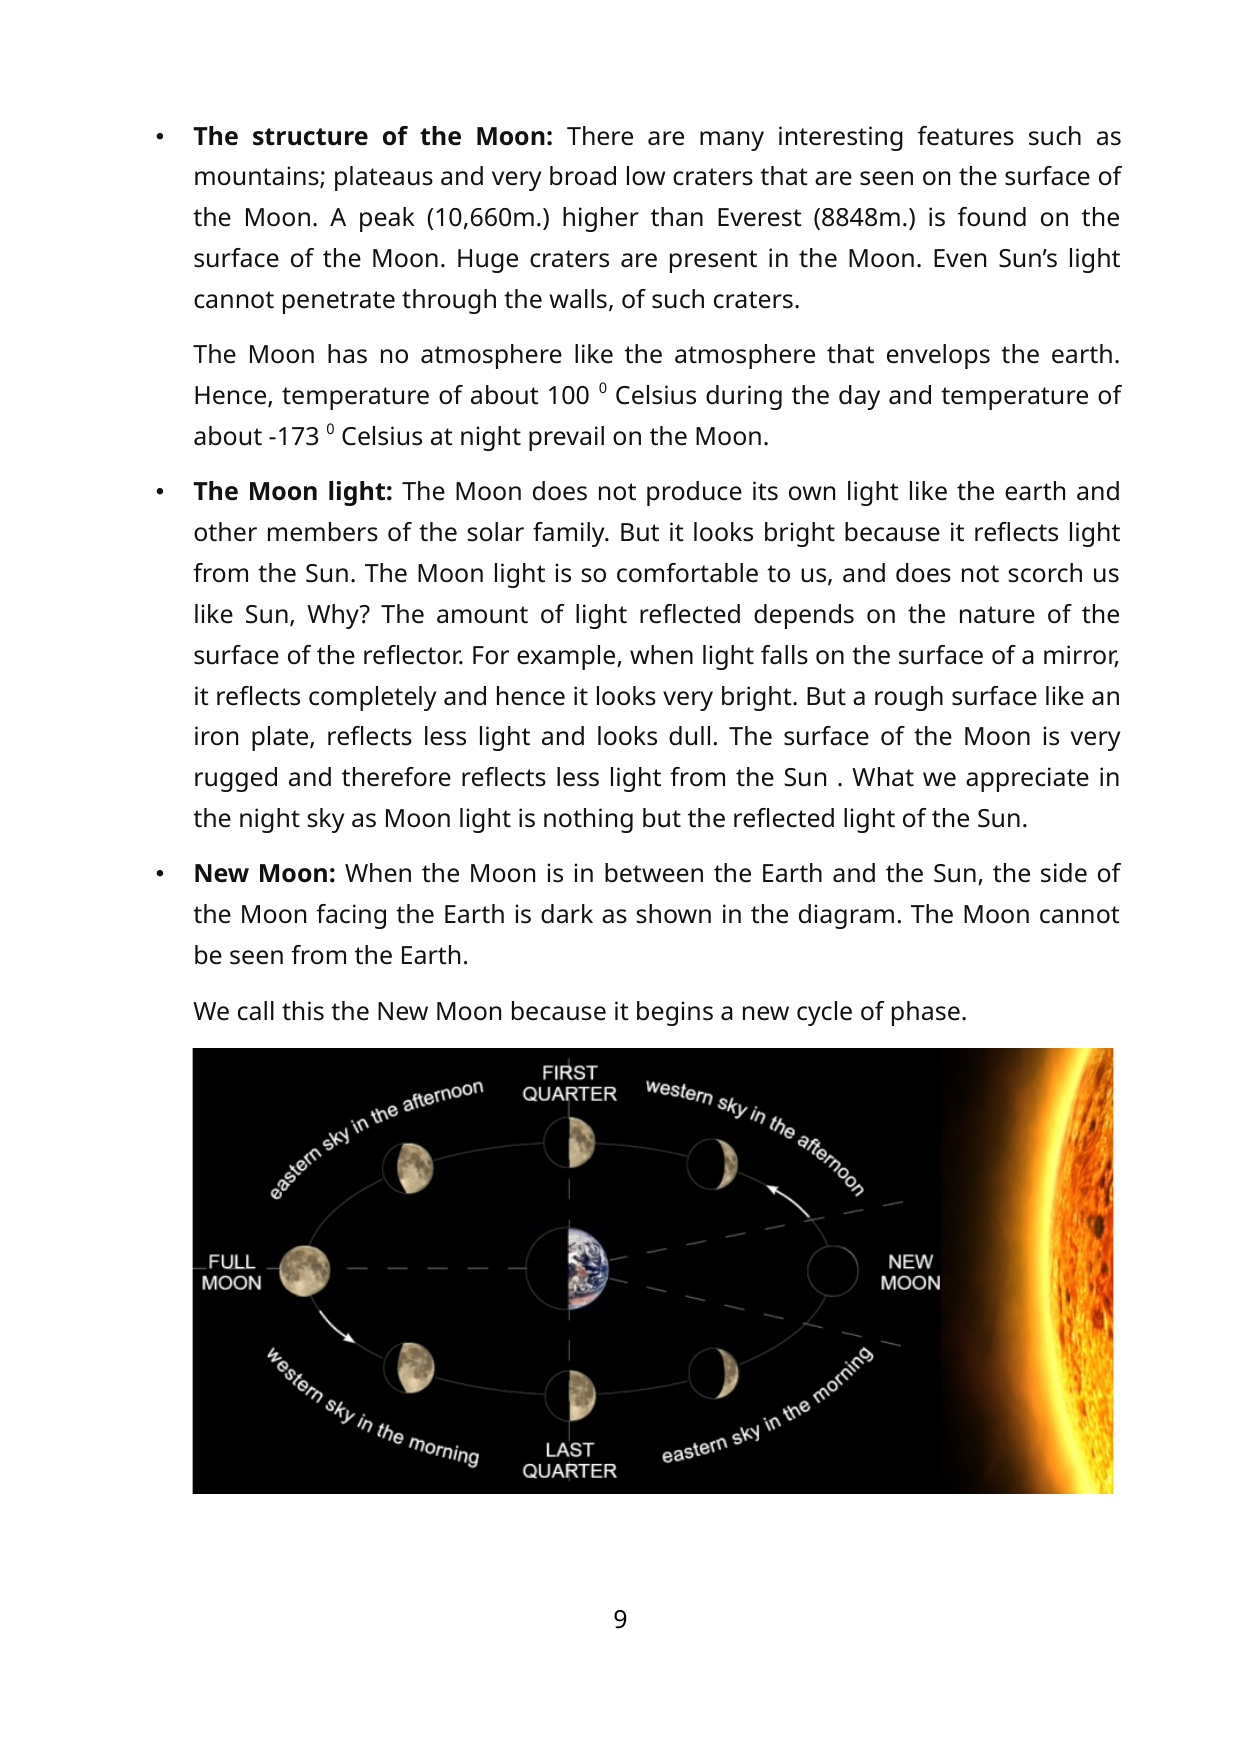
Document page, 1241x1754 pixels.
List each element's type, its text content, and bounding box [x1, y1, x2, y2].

list The structure of the Moon: There are many interesting features such as mountains; plateaus and very broad low craters that are seen on the surface of the Moon. A peak (10,660m.) higher than Everest (8848m.) is found on the surface of the Moon. Huge craters are present in the Moon. Even Sun’s light cannot penetrate through the walls, of such craters. [156, 118, 1122, 316]
list The Moon light: The Moon does not produce its own light like the earth and other members of the solar family. But it looks bright because it reflects light from the Sun. The Moon light is so comfortable to us, and does not scorch us like Sun, Why? The amount of light reflected depends on the nature of the surface of the reflector. For example, when light falls on the surface of a mirror, it reflects completely and hence it looks very bright. But a rough surface like an iron plate, reflects less light and looks dull. The surface of the Moon is very rugged and therefore reflects less light from the Sun . What we appreciate in the night sky as Moon light is nothing but the reflected light of the Sun. [156, 474, 1122, 835]
picture [192, 1048, 1114, 1494]
list The Moon has no atmosphere like the atmosphere that envelops the earth. Hence, temperature of about 100 0 Celsius during the day and temperature of about -173 0 Celsius at night prevail on the Moon. [156, 337, 1122, 453]
list We call this the New Moon because it begins a new cycle of phase. [156, 993, 1122, 1027]
list New Moon: When the Moon is in between the Earth and the Sun, the side of the Moon facing the Earth is dark as shown in the diagram. The Moon cannot be seen from the Earth. [156, 856, 1122, 972]
